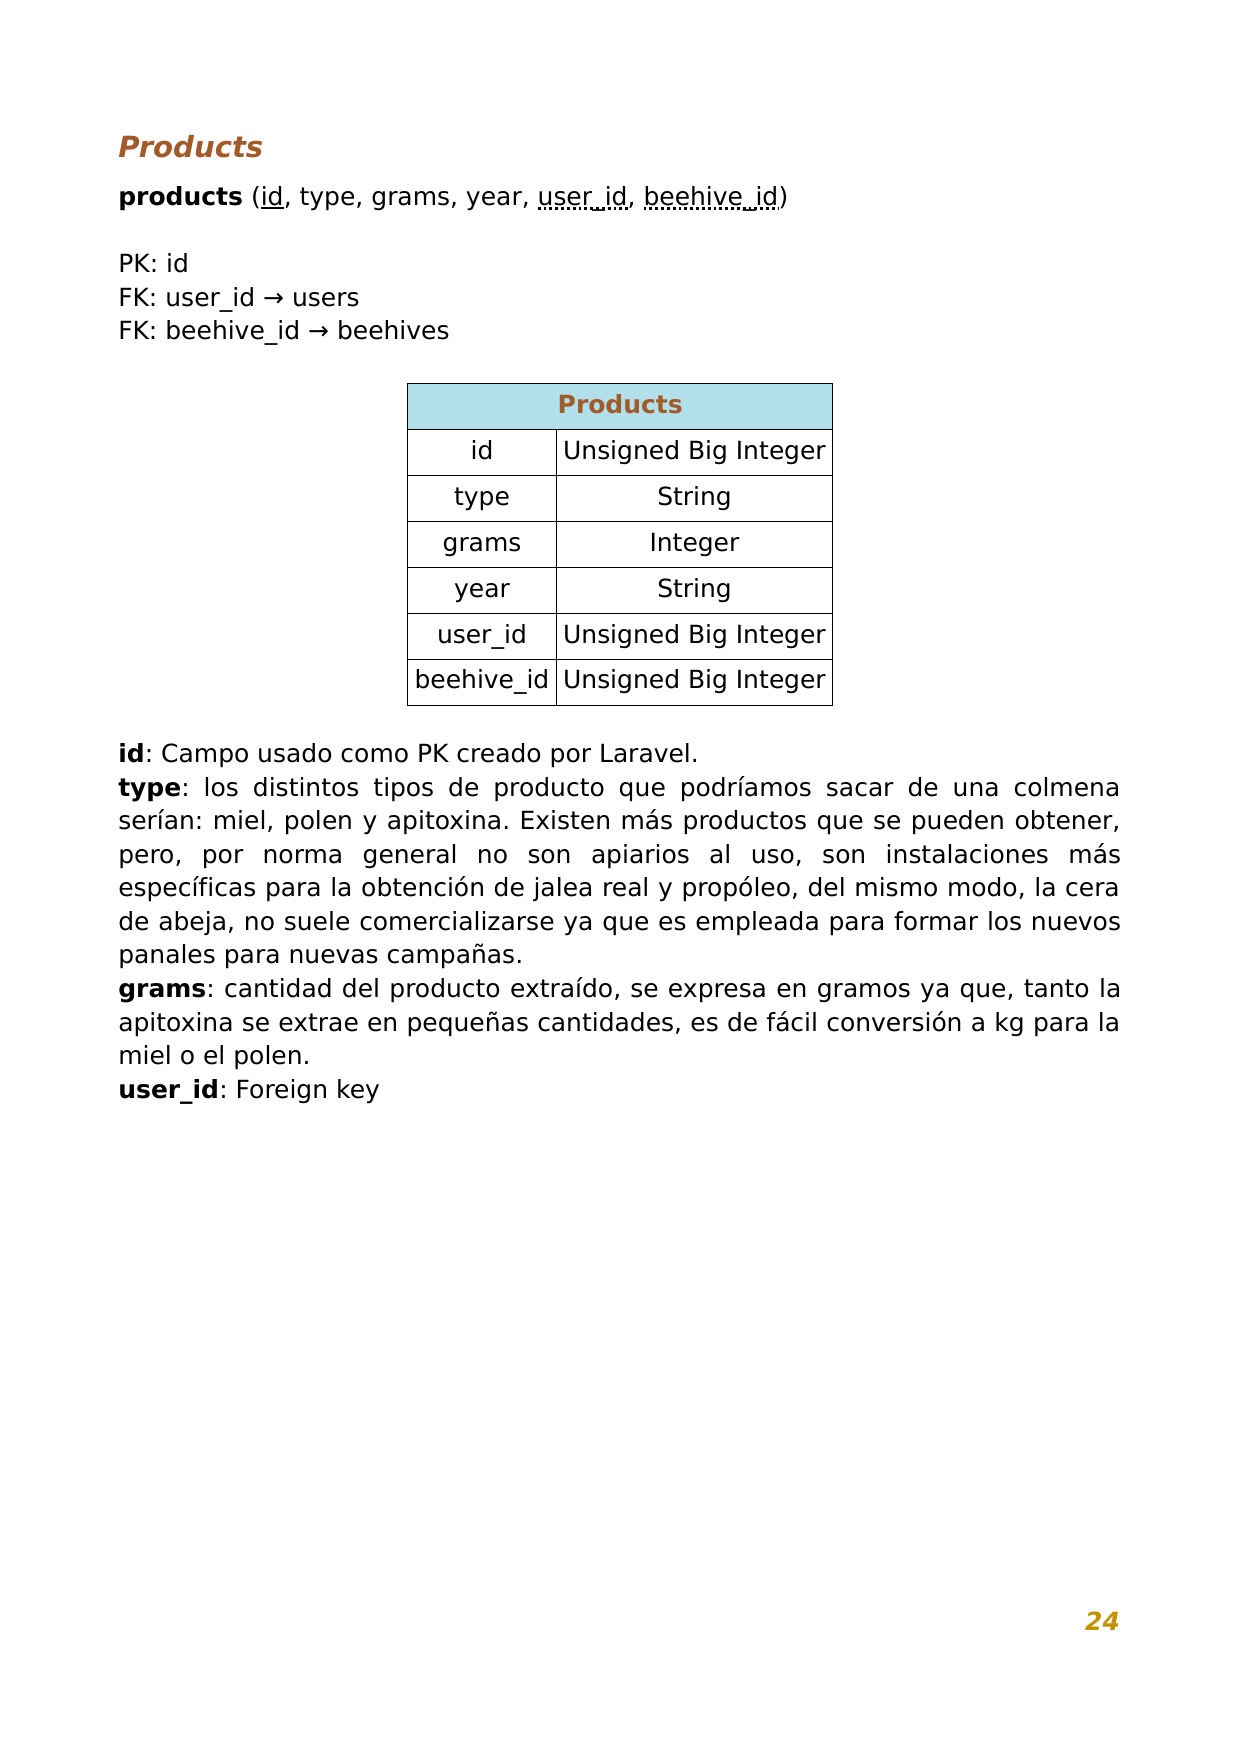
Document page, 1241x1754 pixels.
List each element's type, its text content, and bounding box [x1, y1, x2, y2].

table_cell Integer [557, 522, 832, 567]
table_cell String [557, 568, 832, 613]
table_cell id [408, 430, 556, 475]
table_cell beehive_id [408, 660, 556, 705]
text FK: user_id → users [118, 283, 1122, 312]
text type: los distintos tipos de producto que podríamos sacar de una colmena serían: miel, polen y apitoxina. Existen más productos que se pueden obtener, pero, por norma general no son apiarios al uso, son instalaciones más específicas para la obtención de jalea real y propóleo, del mismo modo, la cera de abeja, no suele comercializarse ya que es empleada para formar los nuevos panales para nuevas campañas. [118, 773, 1122, 970]
text FK: beehive_id → beehives [118, 316, 1122, 345]
table_cell String [557, 476, 832, 521]
table_cell grams [408, 522, 556, 567]
subtitle Products [118, 131, 1122, 164]
text user_id: Foreign key [118, 1075, 1122, 1104]
table_cell Unsigned Big Integer [557, 660, 832, 705]
table_cell user_id [408, 614, 556, 659]
text grams: cantidad del producto extraído, se expresa en gramos ya que, tanto la apitoxina se extrae en pequeñas cantidades, es de fácil conversión a kg para la miel o el polen. [118, 974, 1122, 1071]
text id: Campo usado como PK creado por Laravel. [118, 739, 1122, 769]
table_cell Unsigned Big Integer [557, 430, 832, 475]
table_cell year [408, 568, 556, 613]
table_cell Unsigned Big Integer [557, 614, 832, 659]
table_header Products [408, 384, 832, 429]
table_cell type [408, 476, 556, 521]
text PK: id [118, 249, 1122, 278]
text products (id, type, grams, year, user_id, beehive_id) [118, 182, 1122, 211]
